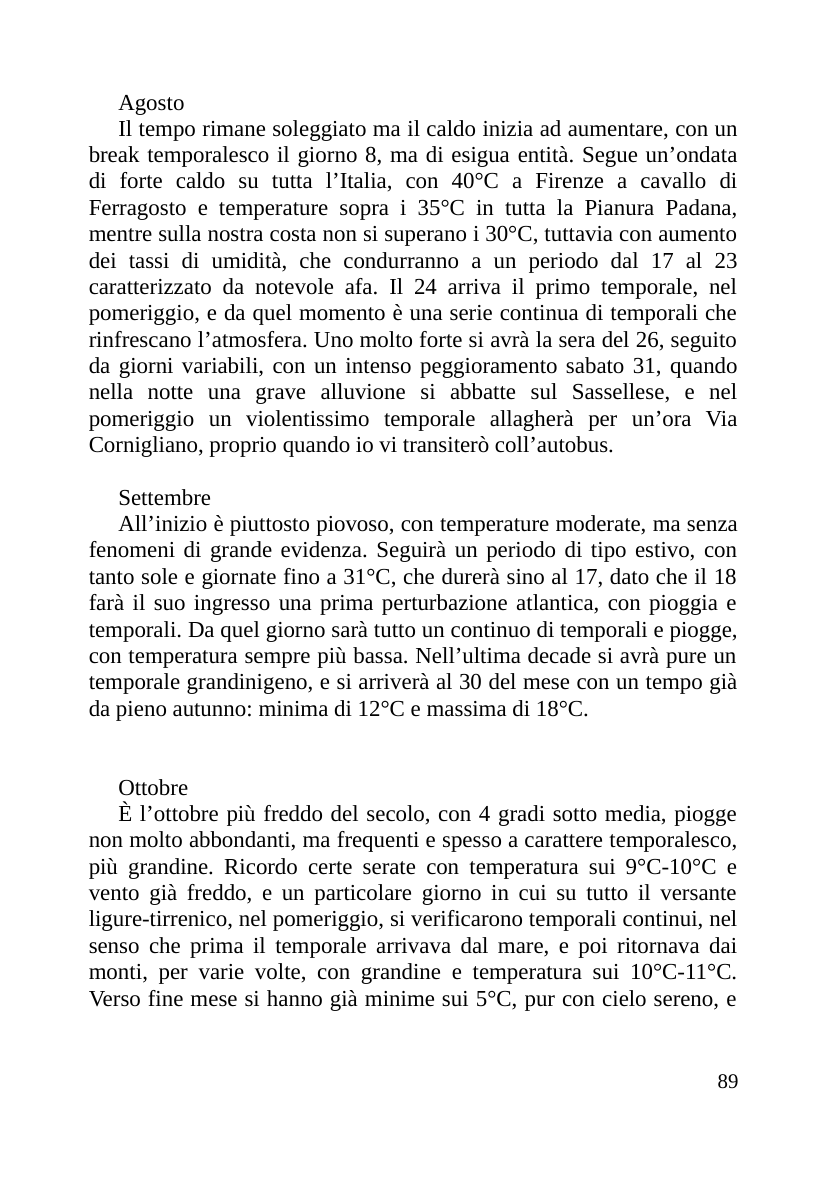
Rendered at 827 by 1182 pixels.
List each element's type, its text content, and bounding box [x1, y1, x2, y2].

text Settembre [88, 484, 738, 510]
text Il tempo rimane soleggiato ma il caldo inizia ad aumentare, con un break temporalesco il giorno 8, ma di esigua entità. Segue un’ondata di forte caldo su tutta l’Italia, con 40°C a Firenze a cavallo di Ferragosto e temperature sopra i 35°C in tutta la Pianura Padana, mentre sulla nostra costa non si superano i 30°C, tuttavia con aumento dei tassi di umidità, che condurranno a un periodo dal 17 al 23 caratterizzato da notevole afa. Il 24 arriva il primo temporale, nel pomeriggio, e da quel momento è una serie continua di temporali che rinfrescano l’atmosfera. Uno molto forte si avrà la sera del 26, seguito da giorni variabili, con un intenso peggioramento sabato 31, quando nella notte una grave alluvione si abbatte sul Sassellese, e nel pomeriggio un violentissimo temporale allagherà per un’ora Via Cornigliano, proprio quando io vi transiterò coll’autobus. [88, 115, 738, 457]
text è l’ottobre più freddo del secolo, con 4 gradi sotto media, piogge non molto abbondanti, ma frequenti e spesso a carattere temporalesco, più grandine. Ricordo certe serate con temperatura sui 9°C-10°C e vento già freddo, e un particolare giorno in cui su tutto il versante ligure-tirrenico, nel pomeriggio, si verificarono temporali continui, nel senso che prima il temporale arrivava dal mare, e poi ritornava dai monti, per varie volte, con grandine e temperatura sui 10°C-11°C. Verso fine mese si hanno già minime sui 5°C, pur con cielo sereno, e [88, 800, 738, 1011]
text Agosto [88, 88, 738, 115]
text Ottobre [88, 774, 738, 800]
text All’inizio è piuttosto piovoso, con temperature moderate, ma senza fenomeni di grande evidenza. Seguirà un periodo di tipo estivo, con tanto sole e giornate fino a 31°C, che durerà sino al 17, dato che il 18 farà il suo ingresso una prima perturbazione atlantica, con pioggia e temporali. Da quel giorno sarà tutto un continuo di temporali e piogge, con temperatura sempre più bassa. Nell’ultima decade si avrà pure un temporale grandinigeno, e si arriverà al 30 del mese con un tempo già da pieno autunno: minima di 12°C e massima di 18°C. [88, 510, 738, 721]
